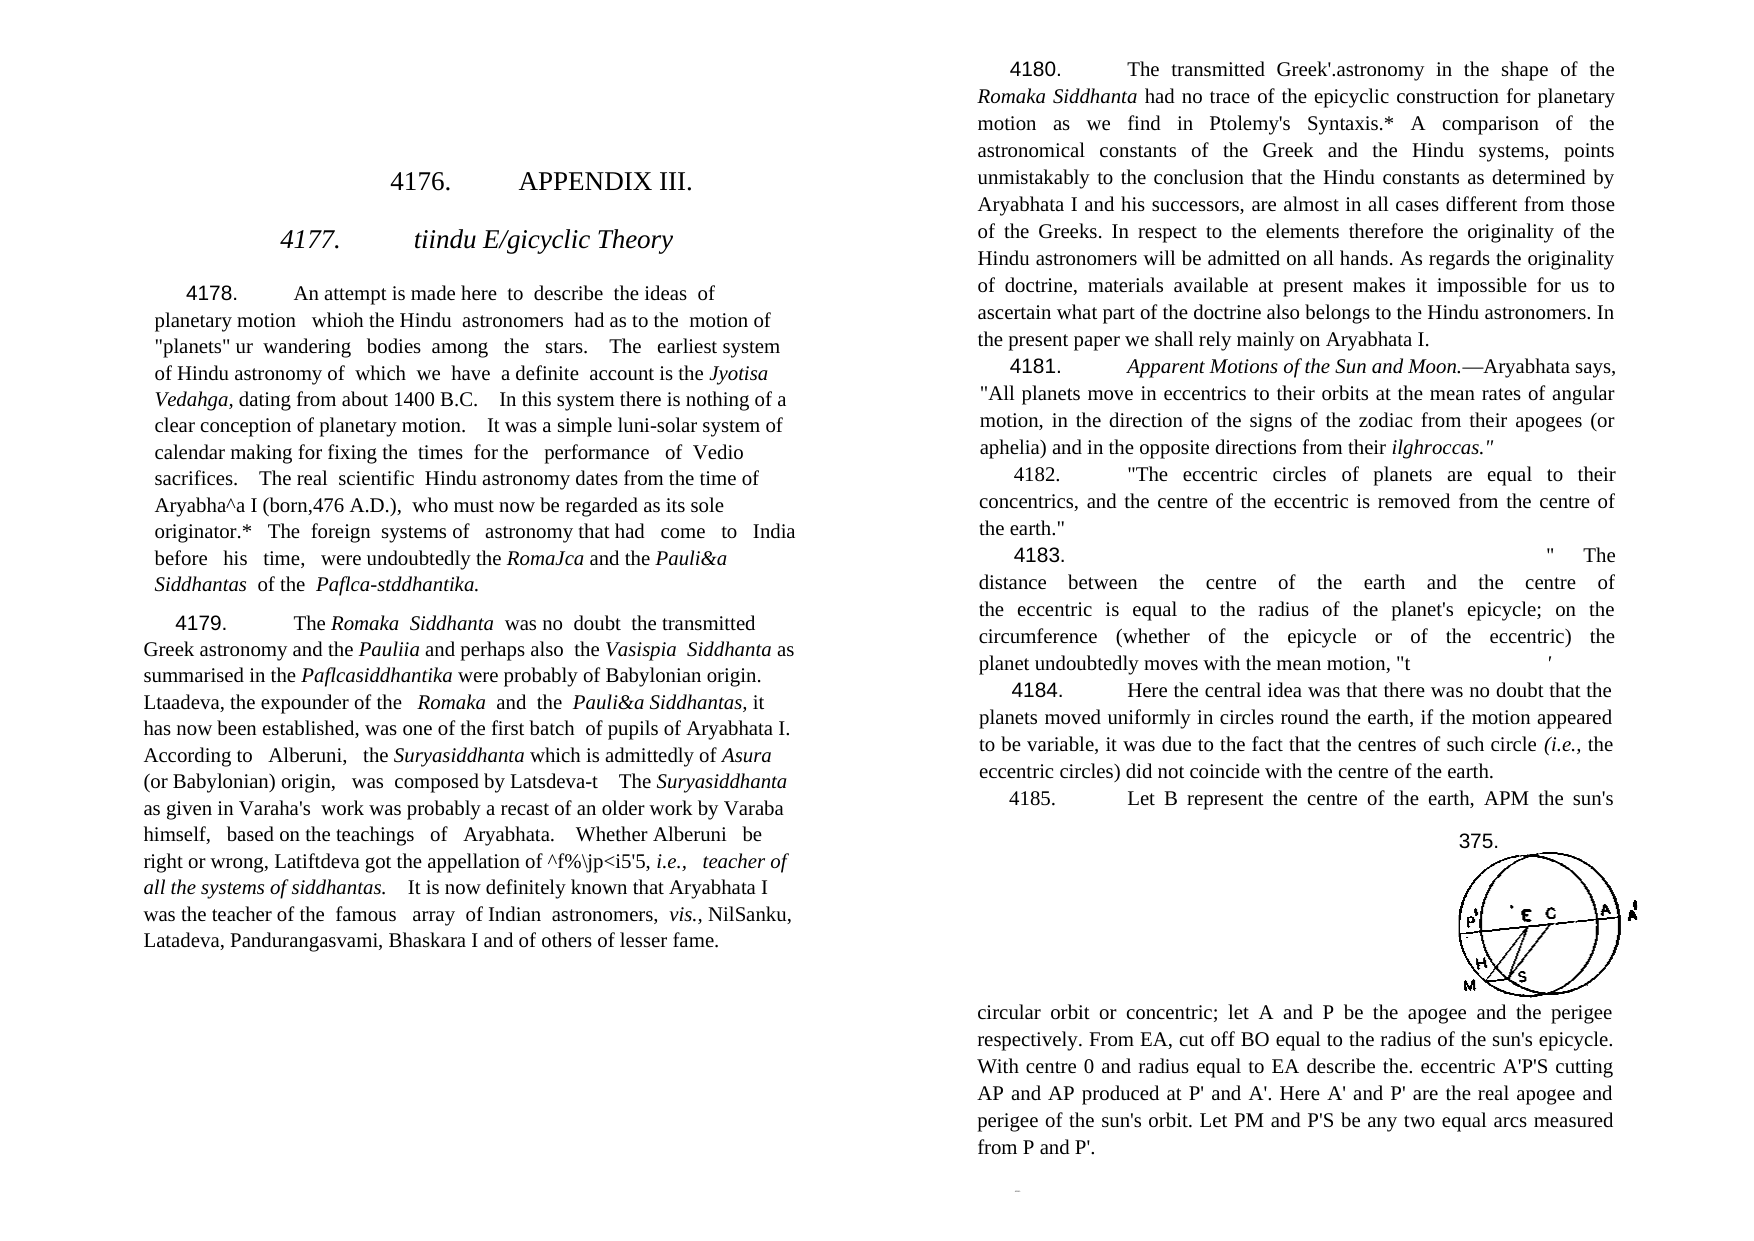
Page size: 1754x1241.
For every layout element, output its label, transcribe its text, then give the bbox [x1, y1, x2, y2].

list tiindu E/gicyclic Theory [160, 223, 796, 254]
list '' The distance between the centre of the earth and the centre of the eccentric is equal to the radius of the planet's epicycle; on the circumference (whether of the epicycle or of the eccentric) the planet undoubtedly moves with the mean motion, "t ' [978, 541, 1616, 676]
list An attempt is made here to describe the ideas of planetary motion whioh the Hindu astronomers had as to the motion of "planets" ur wandering bodies among the stars. The earliest system of Hindu astronomy of which we have a definite account is the Jyotisa Vedahga, dating from about 1400 B.C. In this system there is nothing of a clear conception of planetary motion. It was a simple luni-solar system of calendar making for fixing the times for the performance of Vedio sacrifices. The real scientific Hindu astronomy dates from the time of Aryabha^a I (born,476 A.D.), who must now be regarded as its sole originator.* The foreign systems of astronomy that had come to India before his time, were undoubtedly the RomaJca and the Pauli&a Siddhantas of the Paflca-stddhantika. [154, 279, 796, 597]
list "The eccentric circles of planets are equal to their concentrics, and the centre of the eccentric is removed from the centre of the earth." [979, 460, 1616, 541]
list Apparent Motions of the Sun and Moon.—Aryabhata says, "All planets move in eccentrics to their orbits at the mean rates of angular motion, in the direction of the signs of the zodiac from their apogees (or aphelia) and in the opposite directions from their ilghroccas." [979, 352, 1616, 460]
list APPENDIX III. [390, 166, 796, 197]
list Here the central idea was that there was no doubt that the planets moved uniformly in circles round the earth, if the motion appeared to be variable, it was due to the fact that the centres of such circle (i.e., the eccentric circles) did not coincide with the centre of the earth. [979, 676, 1613, 783]
list Let B represent the centre of the earth, APM the sun's circular orbit or concentric; let A and P be the apogee and the perigee respectively. From EA, cut off BO equal to the radius of the sun's epicycle. With centre 0 and radius equal to EA describe the. eccentric A'P'S cutting AP and AP produced at P' and A'. Here A' and P' are the real apogee and perigee of the sun's orbit. Let PM and P'S be any two equal arcs measured from P and P'. [977, 783, 1712, 1159]
list The Romaka Siddhanta was no doubt the transmitted Greek astronomy and the Pauliia and perhaps also the Vasispia Siddhanta as summarised in the Paflcasiddhantika were probably of Babylonian origin. Ltaadeva, the expounder of the Romaka and the Pauli&a Siddhantas, it has now been established, was one of the first batch of pupils of Aryabhata I. According to Alberuni, the Suryasiddhanta which is admittedly of Asura (or Babylonian) origin, was composed by Latsdeva-t The Suryasiddhanta as given in Varaha's work was probably a recast of an older work by Varaba himself, based on the teachings of Aryabhata. Whether Alberuni be right or wrong, Latiftdeva got the appellation of ^f%\jp<i5'5, i.e., teacher of all the systems of siddhantas. It is now definitely known that Aryabhata I was the teacher of the famous array of Indian astronomers, vis., NilSanku, Latadeva, Pandurangasvami, Bhaskara I and of others of lesser fame. [143, 609, 796, 953]
list The transmitted Greek'.astronomy in the shape of the Romaka Siddhanta had no trace of the epicyclic construction for planetary motion as we find in Ptolemy's Syntaxis.* A comparison of the astronomical constants of the Greek and the Hindu systems, points unmistakably to the conclusion that the Hindu constants as determined by Aryabhata I and his successors, are almost in all cases different from those of the Greeks. In respect to the elements therefore the originality of the Hindu astronomers will be admitted on all hands. As regards the originality of doctrine, materials available at present makes it impossible for us to ascertain what part of the doctrine also belongs to the Hindu astronomers. In the present paper we shall rely mainly on Aryabhata I. [977, 55, 1616, 352]
picture [1458, 852, 1638, 998]
